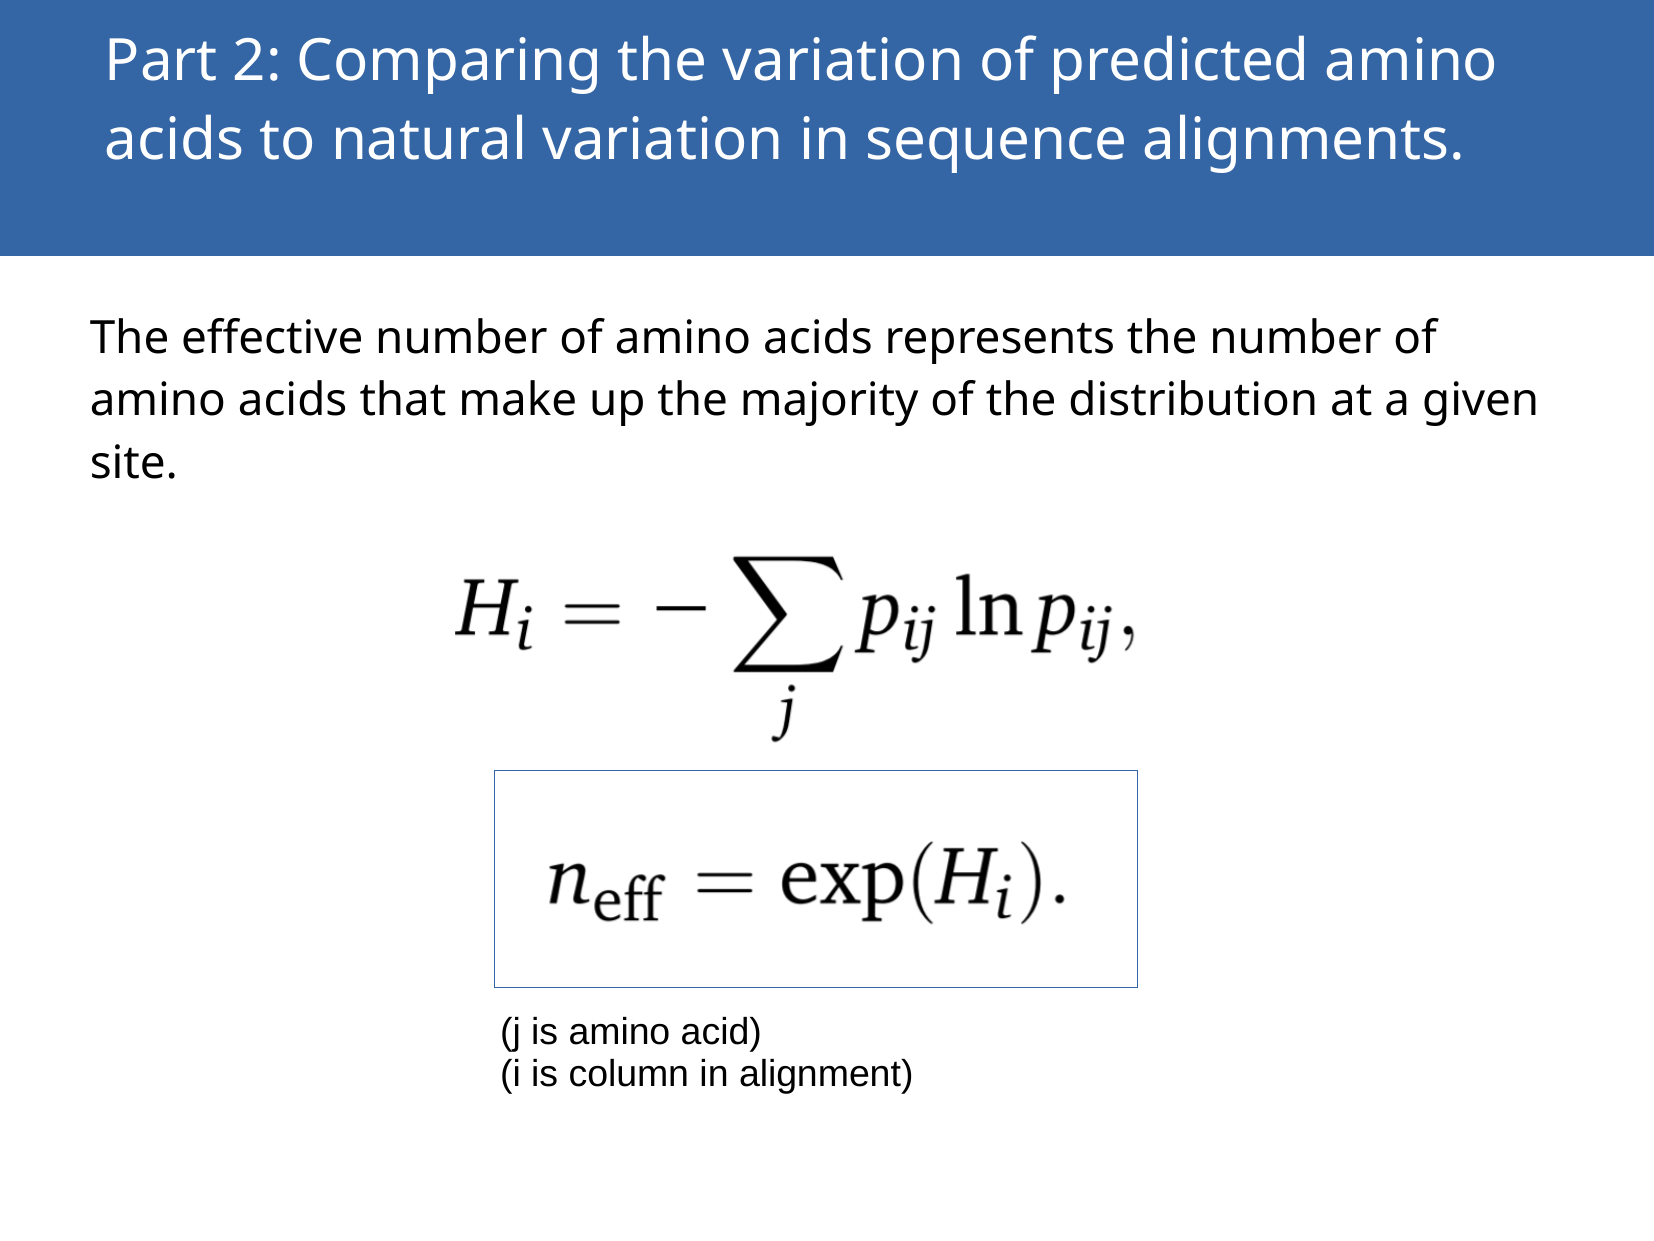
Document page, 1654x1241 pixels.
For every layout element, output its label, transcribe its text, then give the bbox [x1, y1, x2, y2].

text_box Part 2: Comparing the variation of predicted amino acids to natural variation in sequence alignments. [15, 10, 1654, 235]
picture [405, 488, 1216, 988]
text_box [0, 0, 1654, 256]
text_box The effective number of amino acids represents the number of amino acids that make up the majority of the distribution at a given site. [0, 270, 1654, 526]
text_box (j is amino acid) (i is column in alignment) [485, 1002, 1035, 1144]
